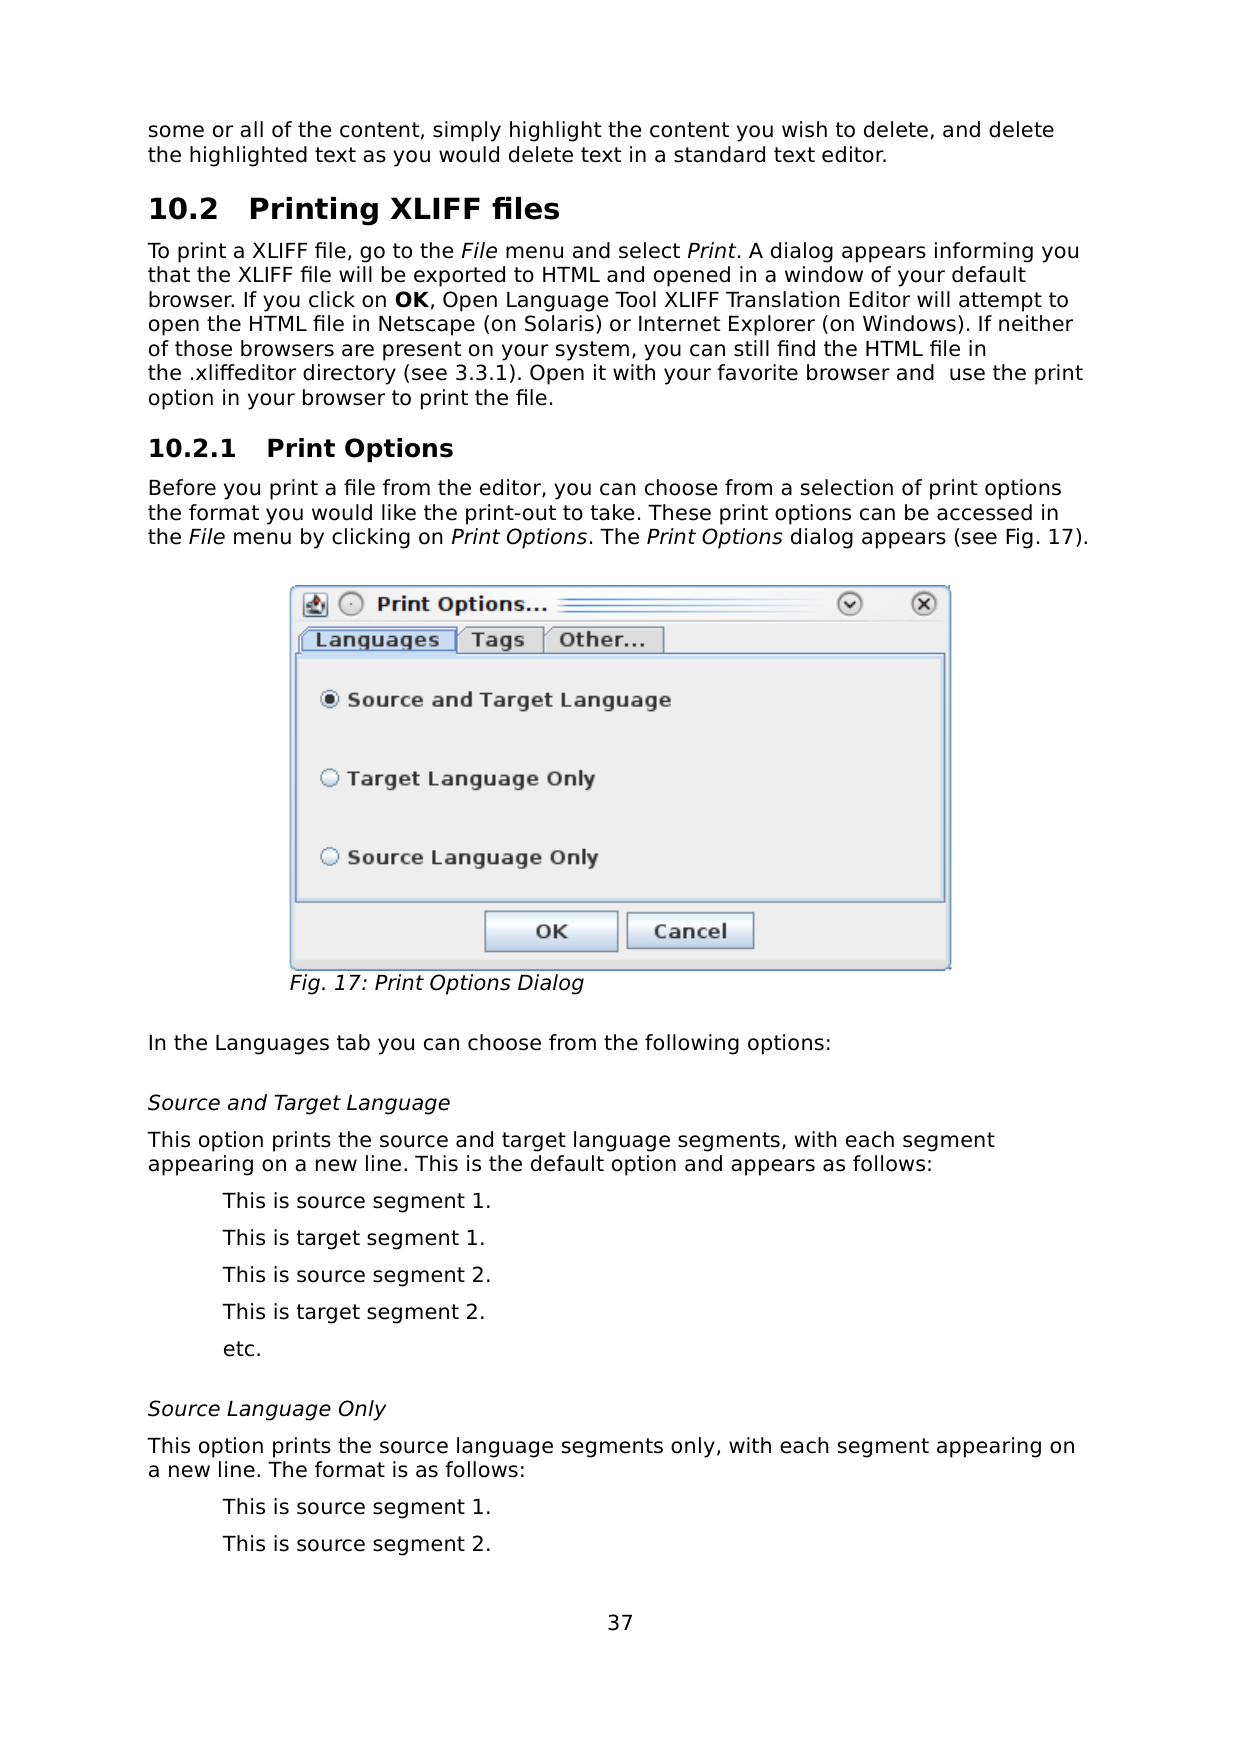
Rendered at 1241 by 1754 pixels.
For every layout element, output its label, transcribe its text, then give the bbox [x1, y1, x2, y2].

text This is target segment 2. [223, 1300, 1093, 1324]
text This is target segment 1. [223, 1226, 1093, 1251]
text Source Language Only [148, 1397, 1093, 1421]
subtitle Print Options [148, 435, 1093, 464]
text Source and Target Language [148, 1091, 1093, 1115]
text This is source segment 1. [223, 1189, 1093, 1213]
picture [289, 585, 952, 971]
text etc. [223, 1337, 1093, 1361]
text some or all of the content, simply highlight the content you wish to delete, and delete the highlighted text as you would delete text in a standard text editor. [148, 118, 1093, 167]
text This is source segment 2. [223, 1263, 1093, 1287]
text This is source segment 1. [223, 1495, 1093, 1520]
subtitle Printing XLIFF files [148, 192, 1093, 226]
text This is source segment 2. [223, 1532, 1093, 1557]
text This option prints the source language segments only, with each segment appearing on a new line. The format is as follows: [148, 1434, 1093, 1483]
text In the Languages tab you can choose from the following options: [148, 562, 1093, 1055]
text Fig. 17: Print Options Dialog [289, 971, 951, 995]
text To print a XLIFF file, go to the File menu and select Print. A dialog appears informing you that the XLIFF file will be exported to HTML and opened in a window of your default browser. If you click on OK, Open Language Tool XLIFF Translation Editor will attempt to open the HTML file in Netscape (on Solaris) or Internet Explorer (on Windows). If neither of those browsers are present on your system, you can still find the HTML file in the .xliffeditor directory (see 3.3.1). Open it with your favorite browser and use the print option in your browser to print the file. [148, 238, 1093, 410]
text Before you print a file from the editor, you can choose from a selection of print options the format you would like the print-out to take. These print options can be accessed in the File menu by clicking on Print Options. The Print Options dialog appears (see Fig. 17). [148, 476, 1093, 550]
text This option prints the source and target language segments, with each segment appearing on a new line. This is the default option and appears as follows: [148, 1128, 1093, 1177]
